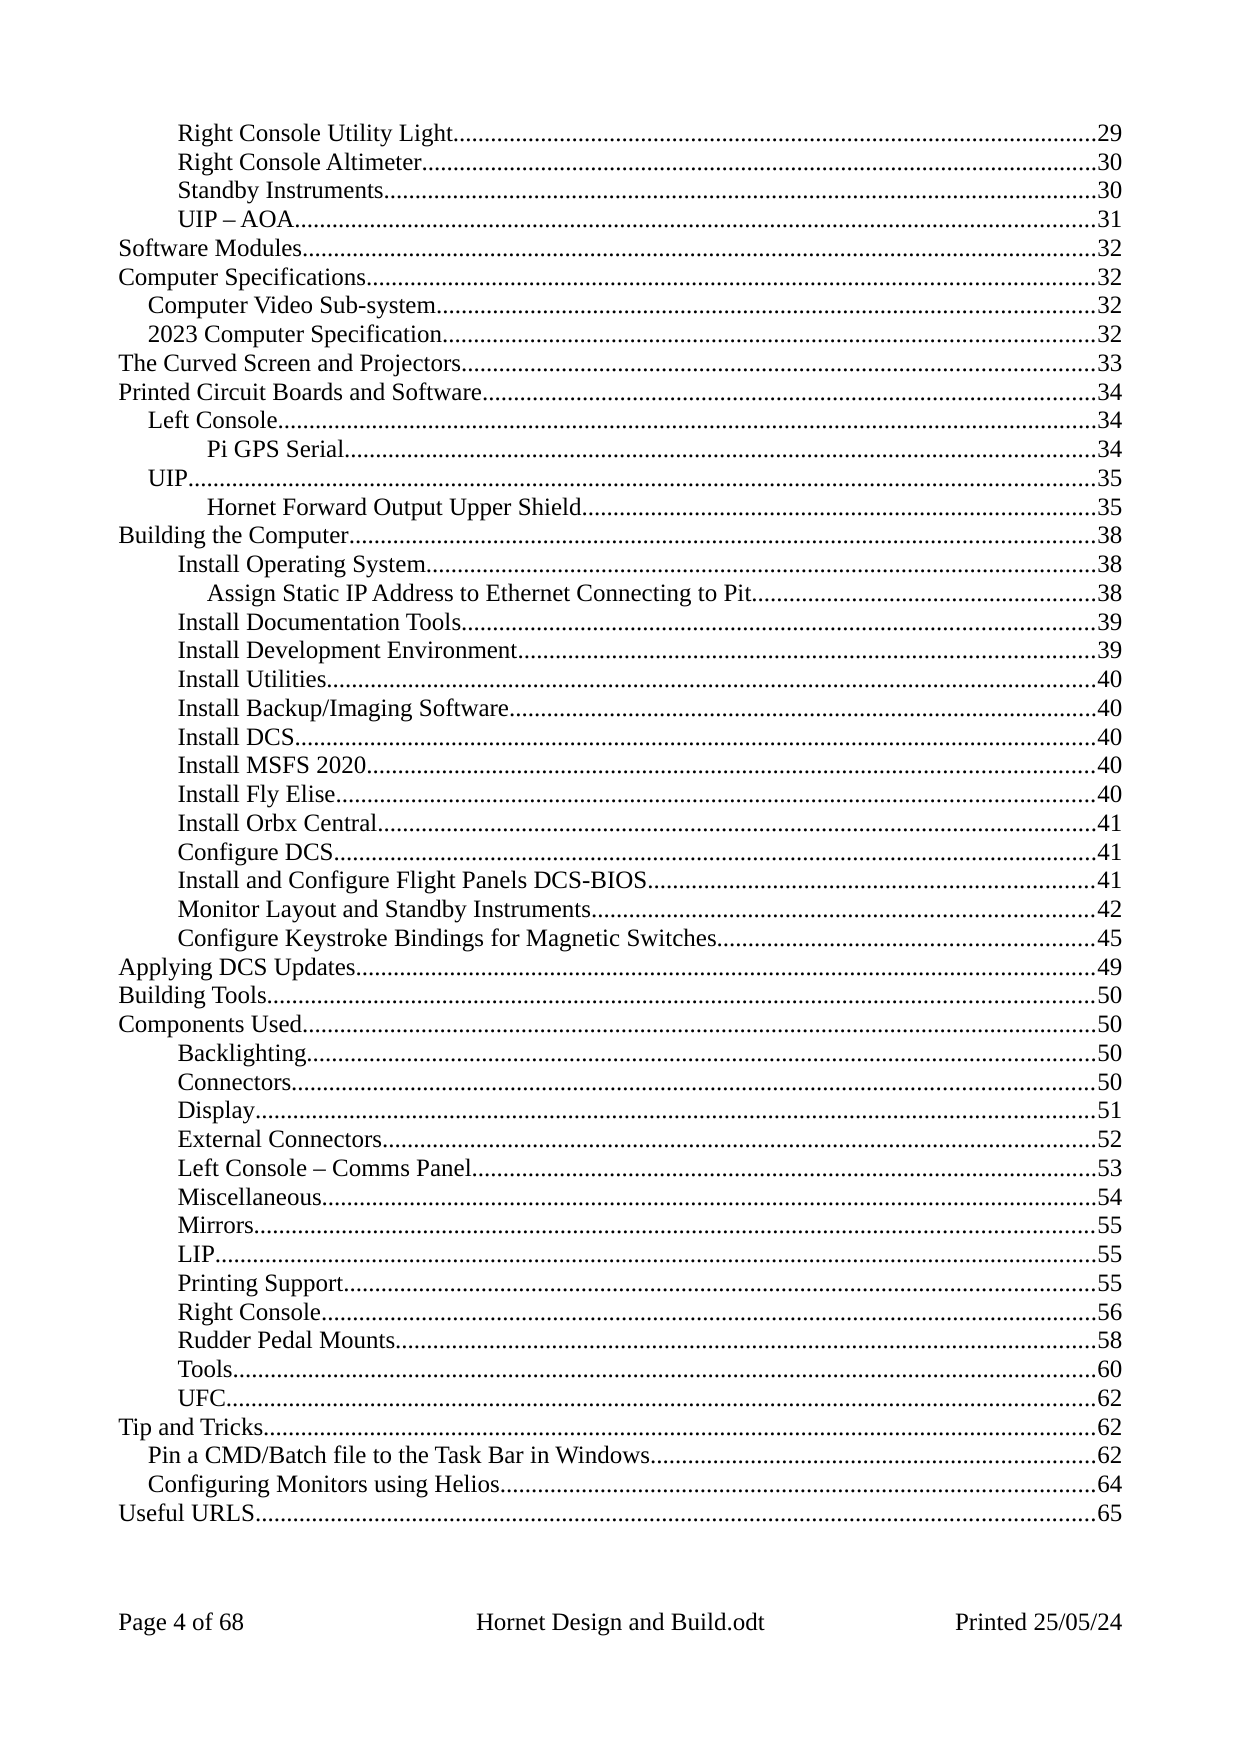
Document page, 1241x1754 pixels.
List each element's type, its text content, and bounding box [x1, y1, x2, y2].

text Applying DCS Updates 49 [118, 952, 1122, 981]
text Install Backup/Imaging Software 40 [177, 693, 1122, 722]
text Left Console 34 [148, 406, 1122, 434]
text Miscellaneous 54 [177, 1182, 1122, 1211]
text Display 51 [177, 1096, 1122, 1124]
text Install MSFS 2020 40 [177, 751, 1122, 779]
text Install Operating System 38 [177, 549, 1122, 578]
text Install Utilities 40 [177, 664, 1122, 693]
text Right Console Utility Light 29 [177, 118, 1122, 147]
text Right Console Altimeter 30 [177, 147, 1122, 176]
text Pi GPS Serial 34 [207, 434, 1122, 463]
text Configure Keystroke Bindings for Magnetic Switches 45 [177, 923, 1122, 952]
text The Curved Screen and Projectors 33 [118, 348, 1122, 377]
text Building Tools 50 [118, 981, 1122, 1009]
text Tip and Tricks 62 [118, 1412, 1122, 1441]
text UIP – AOA 31 [177, 204, 1122, 233]
text 2023 Computer Specification 32 [148, 319, 1122, 348]
text Install Orbx Central 41 [177, 808, 1122, 837]
text Software Modules 32 [118, 233, 1122, 262]
text Printed Circuit Boards and Software 34 [118, 377, 1122, 406]
text Assign Static IP Address to Ethernet Connecting to Pit 38 [207, 578, 1122, 607]
text Printing Support 55 [177, 1268, 1122, 1297]
text Useful URLS 65 [118, 1498, 1122, 1527]
text Standby Instruments 30 [177, 176, 1122, 204]
text Hornet Forward Output Upper Shield 35 [207, 492, 1122, 521]
text Install Fly Elise 40 [177, 779, 1122, 808]
text Pin a CMD/Batch file to the Task Bar in Windows 62 [148, 1441, 1122, 1469]
text UIP 35 [148, 463, 1122, 492]
text Rudder Pedal Mounts 58 [177, 1326, 1122, 1354]
text External Connectors 52 [177, 1124, 1122, 1153]
text Configure DCS 41 [177, 837, 1122, 866]
text Monitor Layout and Standby Instruments 42 [177, 894, 1122, 923]
text Install and Configure Flight Panels DCS-BIOS 41 [177, 866, 1122, 894]
text Computer Specifications 32 [118, 262, 1122, 291]
text Connectors 50 [177, 1067, 1122, 1096]
text Left Console – Comms Panel 53 [177, 1153, 1122, 1182]
text Tools 60 [177, 1354, 1122, 1383]
text Install Development Environment 39 [177, 636, 1122, 664]
text Backlighting 50 [177, 1038, 1122, 1067]
text UFC 62 [177, 1383, 1122, 1412]
text Install DCS 40 [177, 722, 1122, 751]
text Right Console 56 [177, 1297, 1122, 1326]
text Install Documentation Tools 39 [177, 607, 1122, 636]
text Components Used 50 [118, 1009, 1122, 1038]
text LIP 55 [177, 1239, 1122, 1268]
text Computer Video Sub-system 32 [148, 291, 1122, 319]
text Mirrors 55 [177, 1211, 1122, 1239]
text Configuring Monitors using Helios 64 [148, 1469, 1122, 1498]
text Building the Computer 38 [118, 521, 1122, 549]
